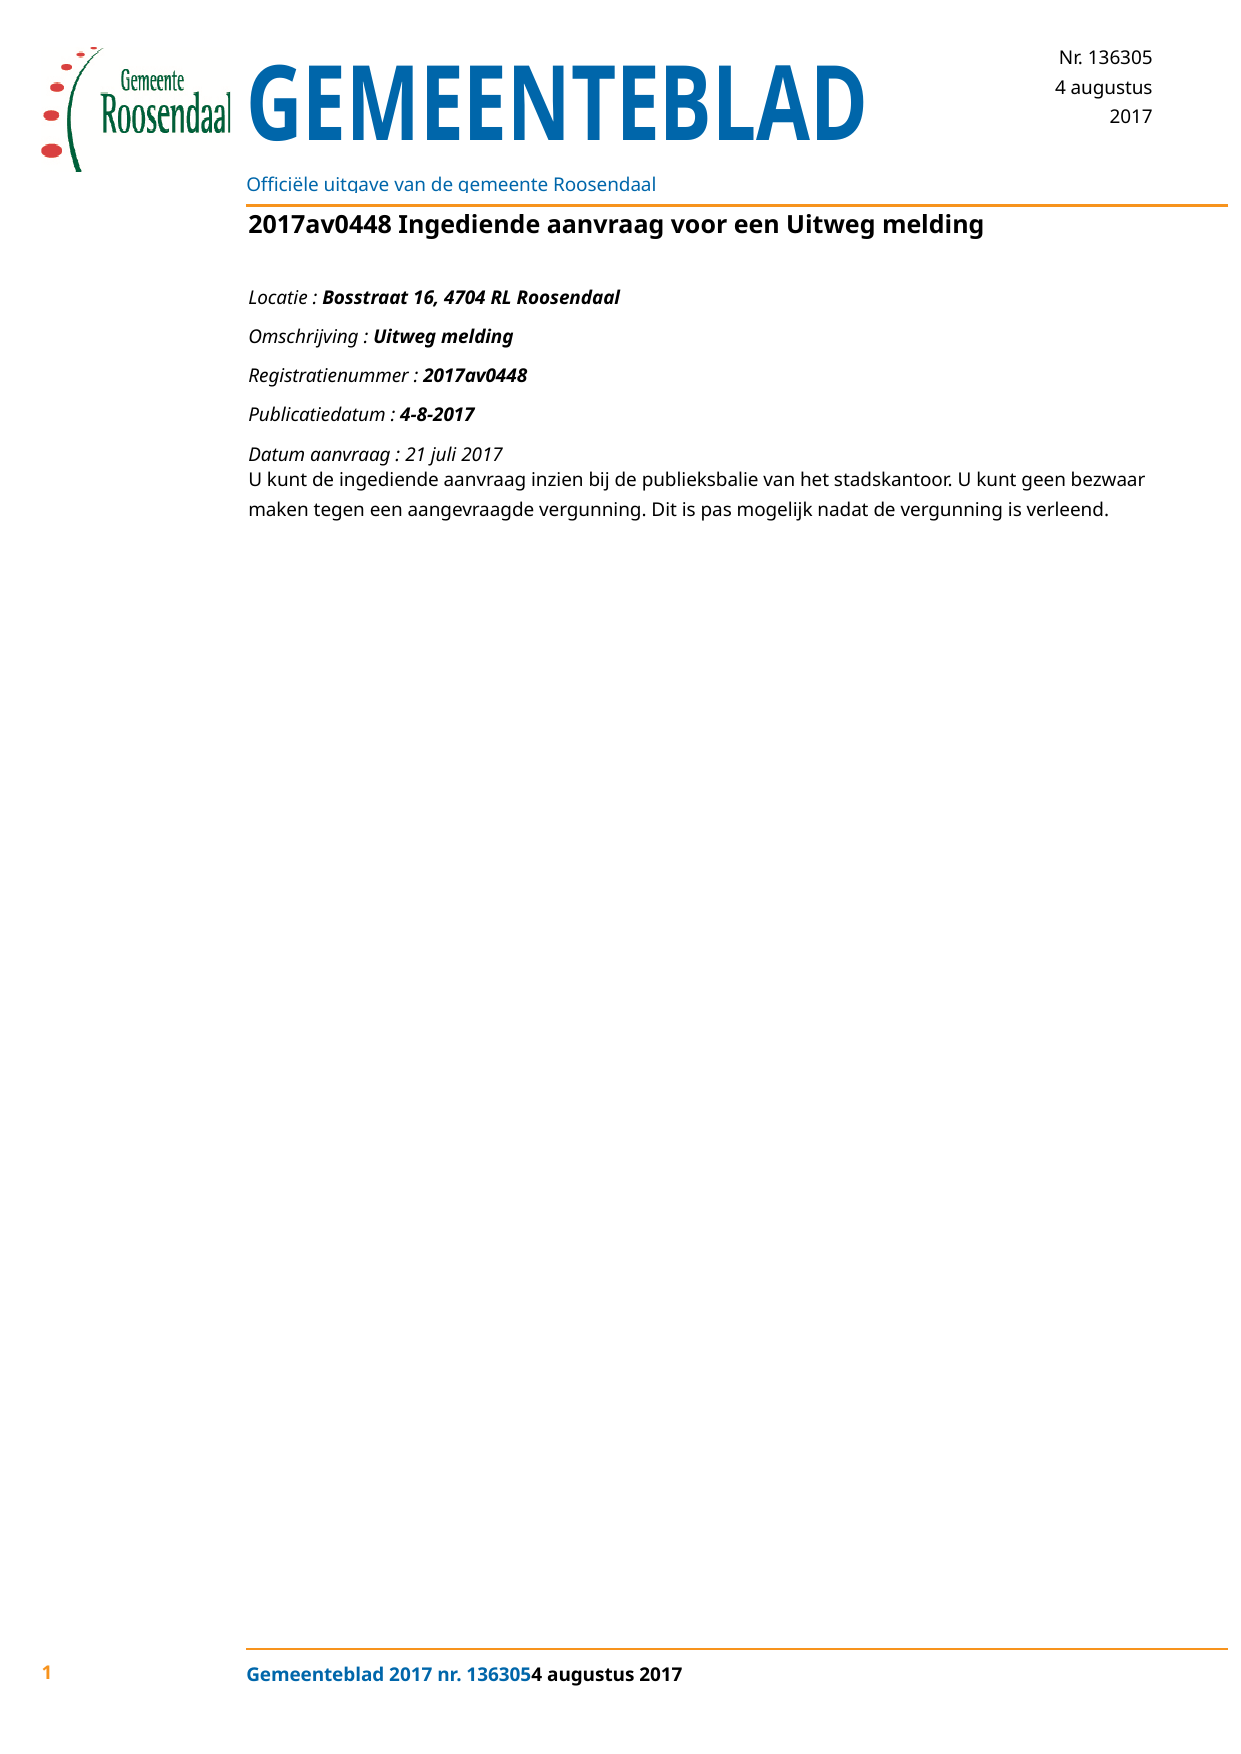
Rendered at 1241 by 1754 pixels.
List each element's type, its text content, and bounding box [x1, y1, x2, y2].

text Datum aanvraag : 21 juli 2017 [248, 441, 1152, 467]
picture [41, 47, 231, 172]
text Locatie : Bosstraat 16, 4704 RL Roosendaal [248, 284, 1152, 309]
text U kunt de ingediende aanvraag inzien bij de publieksbalie van het stadskantoor. U kunt geen bezwaar maken tegen een aangevraagde vergunning. Dit is pas mogelijk nadat de vergunning is verleend. [248, 467, 1152, 522]
text Publicatiedatum : 4-8-2017 [248, 402, 1152, 427]
text Registratienummer : 2017av0448 [248, 362, 1152, 388]
text 2017av0448 Ingediende aanvraag voor een Uitweg melding [248, 207, 1152, 241]
text Omschrijving : Uitweg melding [248, 323, 1152, 349]
